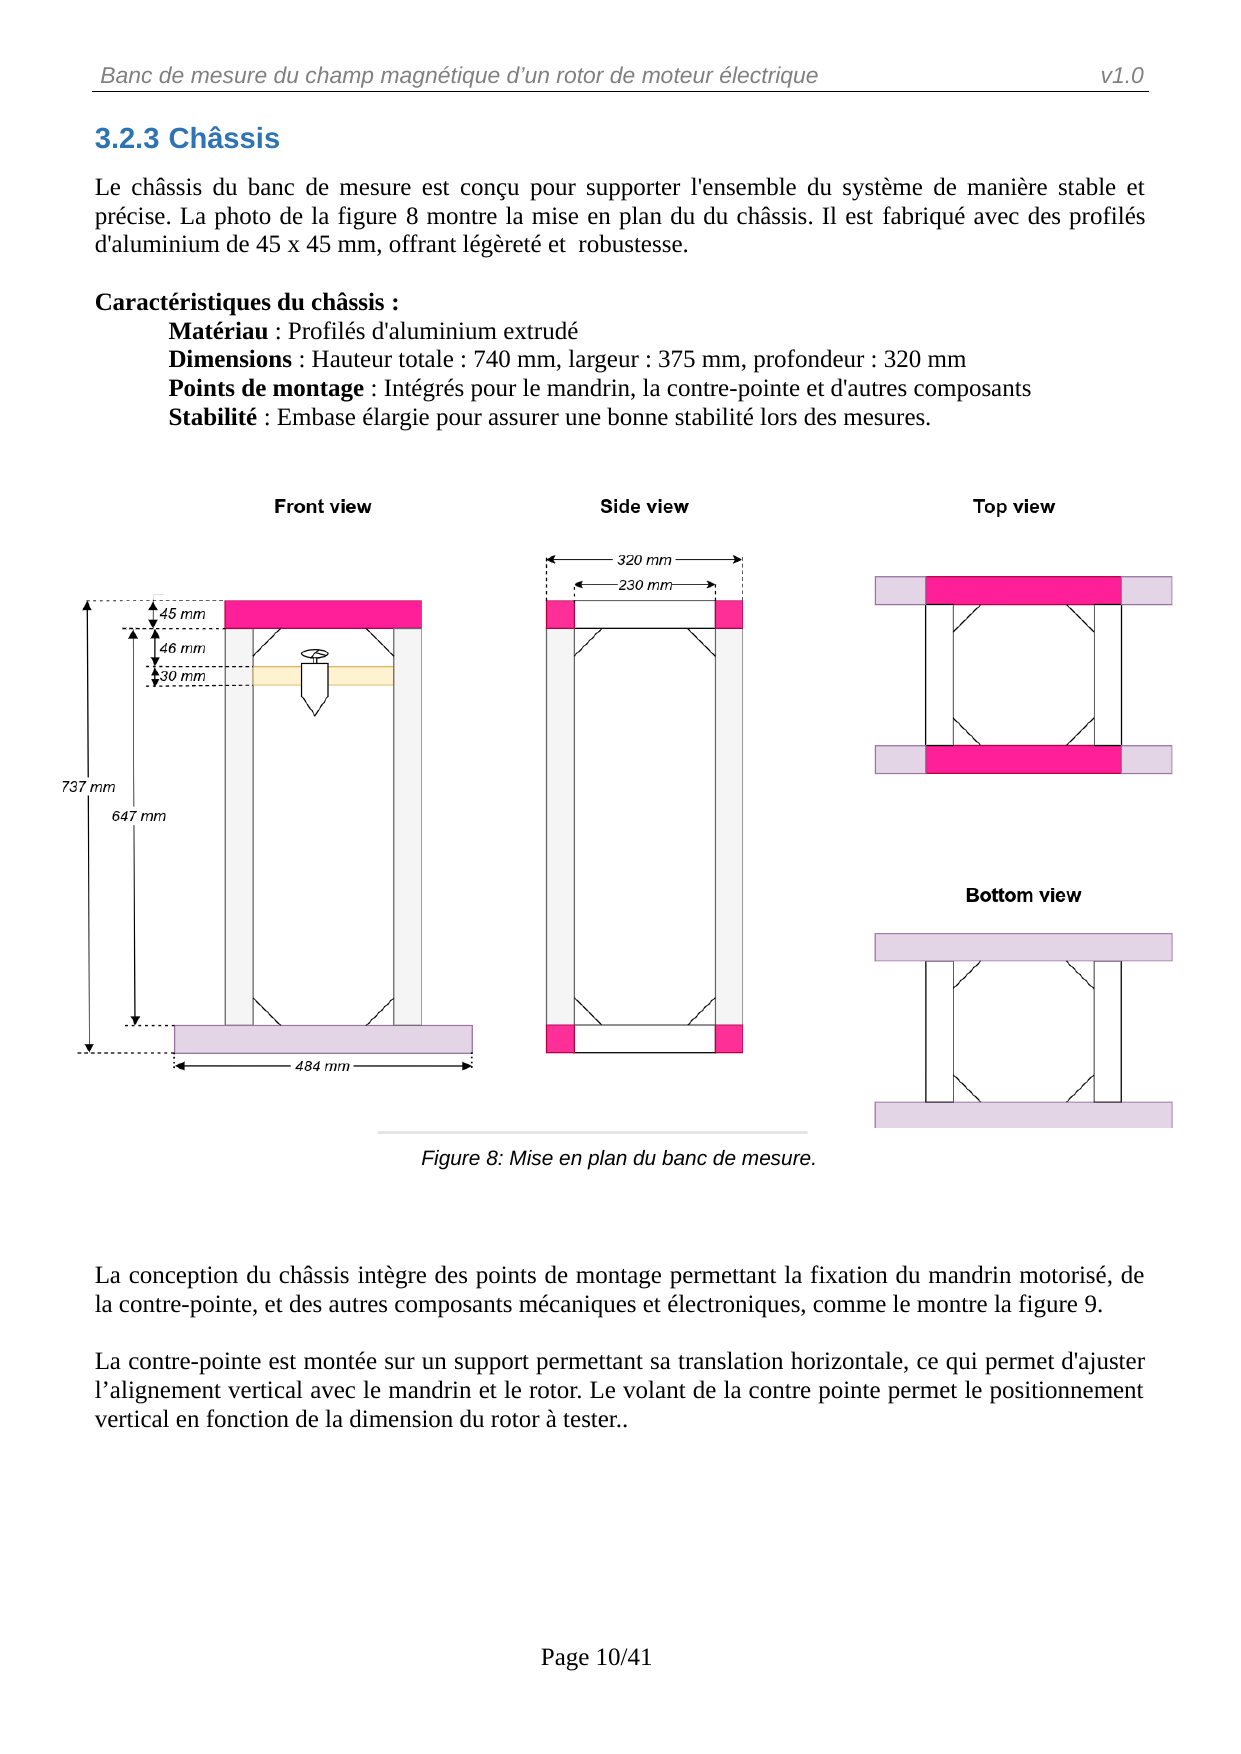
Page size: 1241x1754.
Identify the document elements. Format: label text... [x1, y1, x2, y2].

text Stabilité : Embase élargie pour assurer une bonne stabilité lors des mesures. [94, 402, 1146, 431]
text Dimensions : Hauteur totale : 740 mm, largeur : 375 mm, profondeur : 320 mm [94, 344, 1146, 373]
subtitle Châssis [94, 121, 1146, 154]
text Points de montage : Intégrés pour le mandrin, la contre-pointe et d'autres composants [94, 373, 1146, 402]
text La conception du châssis intègre des points de montage permettant la fixation du mandrin motorisé, de la contre-pointe, et des autres composants mécaniques et électroniques, comme le montre la figure 9. [94, 1260, 1146, 1317]
text Figure 8: Mise en plan du banc de mesure. [57, 1146, 1183, 1170]
text Caractéristiques du châssis : [94, 287, 1146, 316]
text Matériau : Profilés d'aluminium extrudé [94, 316, 1146, 344]
text La contre-pointe est montée sur un support permettant sa translation horizontale, ce qui permet d'ajuster l’alignement vertical avec le mandrin et le rotor. Le volant de la contre pointe permet le positionnement vertical en fonction de la dimension du rotor à tester.. [94, 1346, 1146, 1432]
text Le châssis du banc de mesure est conçu pour supporter l'ensemble du système de manière stable et précise. La photo de la figure 8 montre la mise en plan du du châssis. Il est fabriqué avec des profilés d'aluminium de 45 x 45 mm, offrant légèreté et robustesse. [94, 172, 1146, 258]
picture [57, 485, 1183, 1134]
